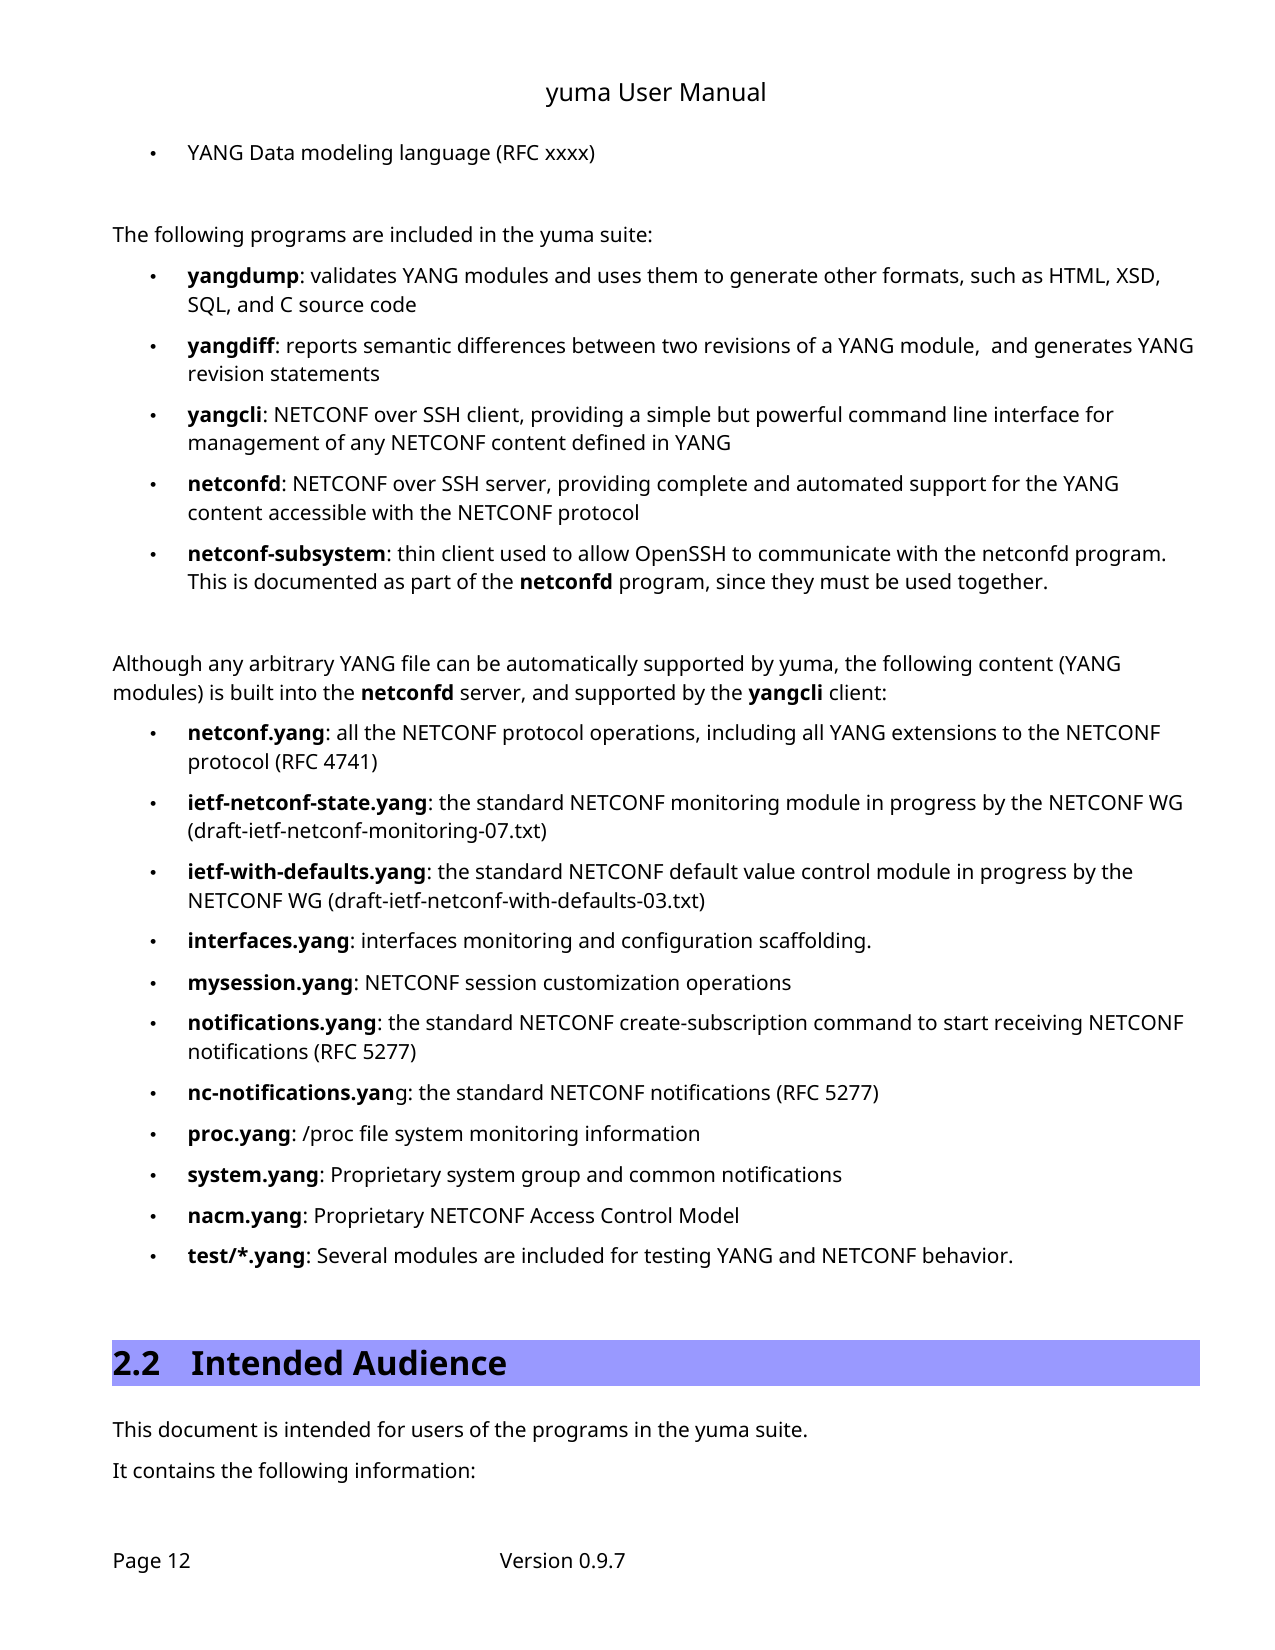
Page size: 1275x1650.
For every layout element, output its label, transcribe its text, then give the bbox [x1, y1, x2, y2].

list yangdiff: reports semantic differences between two revisions of a YANG module, and generates YANG revision statements [150, 331, 1200, 388]
list nc-notifications.yang: the standard NETCONF notifications (RFC 5277) [150, 1078, 1200, 1106]
list YANG Data modeling language (RFC xxxx) [150, 138, 1200, 167]
list netconfd: NETCONF over SSH server, providing complete and automated support for the YANG content accessible with the NETCONF protocol [150, 469, 1200, 526]
list test/*.yang: Several modules are included for testing YANG and NETCONF behavior. [150, 1242, 1200, 1270]
list proc.yang: /proc file system monitoring information [150, 1119, 1200, 1147]
text It contains the following information: [112, 1456, 1200, 1484]
list ietf-with-defaults.yang: the standard NETCONF default value control module in progress by the NETCONF WG (draft-ietf-netconf-with-defaults-03.txt) [150, 857, 1200, 914]
list mysession.yang: NETCONF session customization operations [150, 968, 1200, 996]
list netconf-subsystem: thin client used to allow OpenSSH to communicate with the netconfd program. This is documented as part of the netconfd program, since they must be used together. [150, 539, 1200, 596]
list yangdump: validates YANG modules and uses them to generate other formats, such as HTML, XSD, SQL, and C source code [150, 261, 1200, 318]
list notifications.yang: the standard NETCONF create-subscription command to start receiving NETCONF notifications (RFC 5277) [150, 1008, 1200, 1065]
list ietf-netconf-state.yang: the standard NETCONF monitoring module in progress by the NETCONF WG (draft-ietf-netconf-monitoring-07.txt) [150, 788, 1200, 845]
list system.yang: Proprietary system group and common notifications [150, 1160, 1200, 1188]
text Although any arbitrary YANG file can be automatically supported by yuma, the following content (YANG modules) is built into the netconfd server, and supported by the yangcli client: [112, 649, 1200, 706]
subtitle Intended Audience [112, 1340, 1200, 1386]
list nacm.yang: Proprietary NETCONF Access Control Model [150, 1201, 1200, 1229]
list interfaces.yang: interfaces monitoring and configuration scaffolding. [150, 927, 1200, 955]
list netconf.yang: all the NETCONF protocol operations, including all YANG extensions to the NETCONF protocol (RFC 4741) [150, 718, 1200, 775]
list yangcli: NETCONF over SSH client, providing a simple but powerful command line interface for management of any NETCONF content defined in YANG [150, 400, 1200, 457]
text This document is intended for users of the programs in the yuma suite. [112, 1415, 1200, 1443]
text The following programs are included in the yuma suite: [112, 220, 1200, 249]
